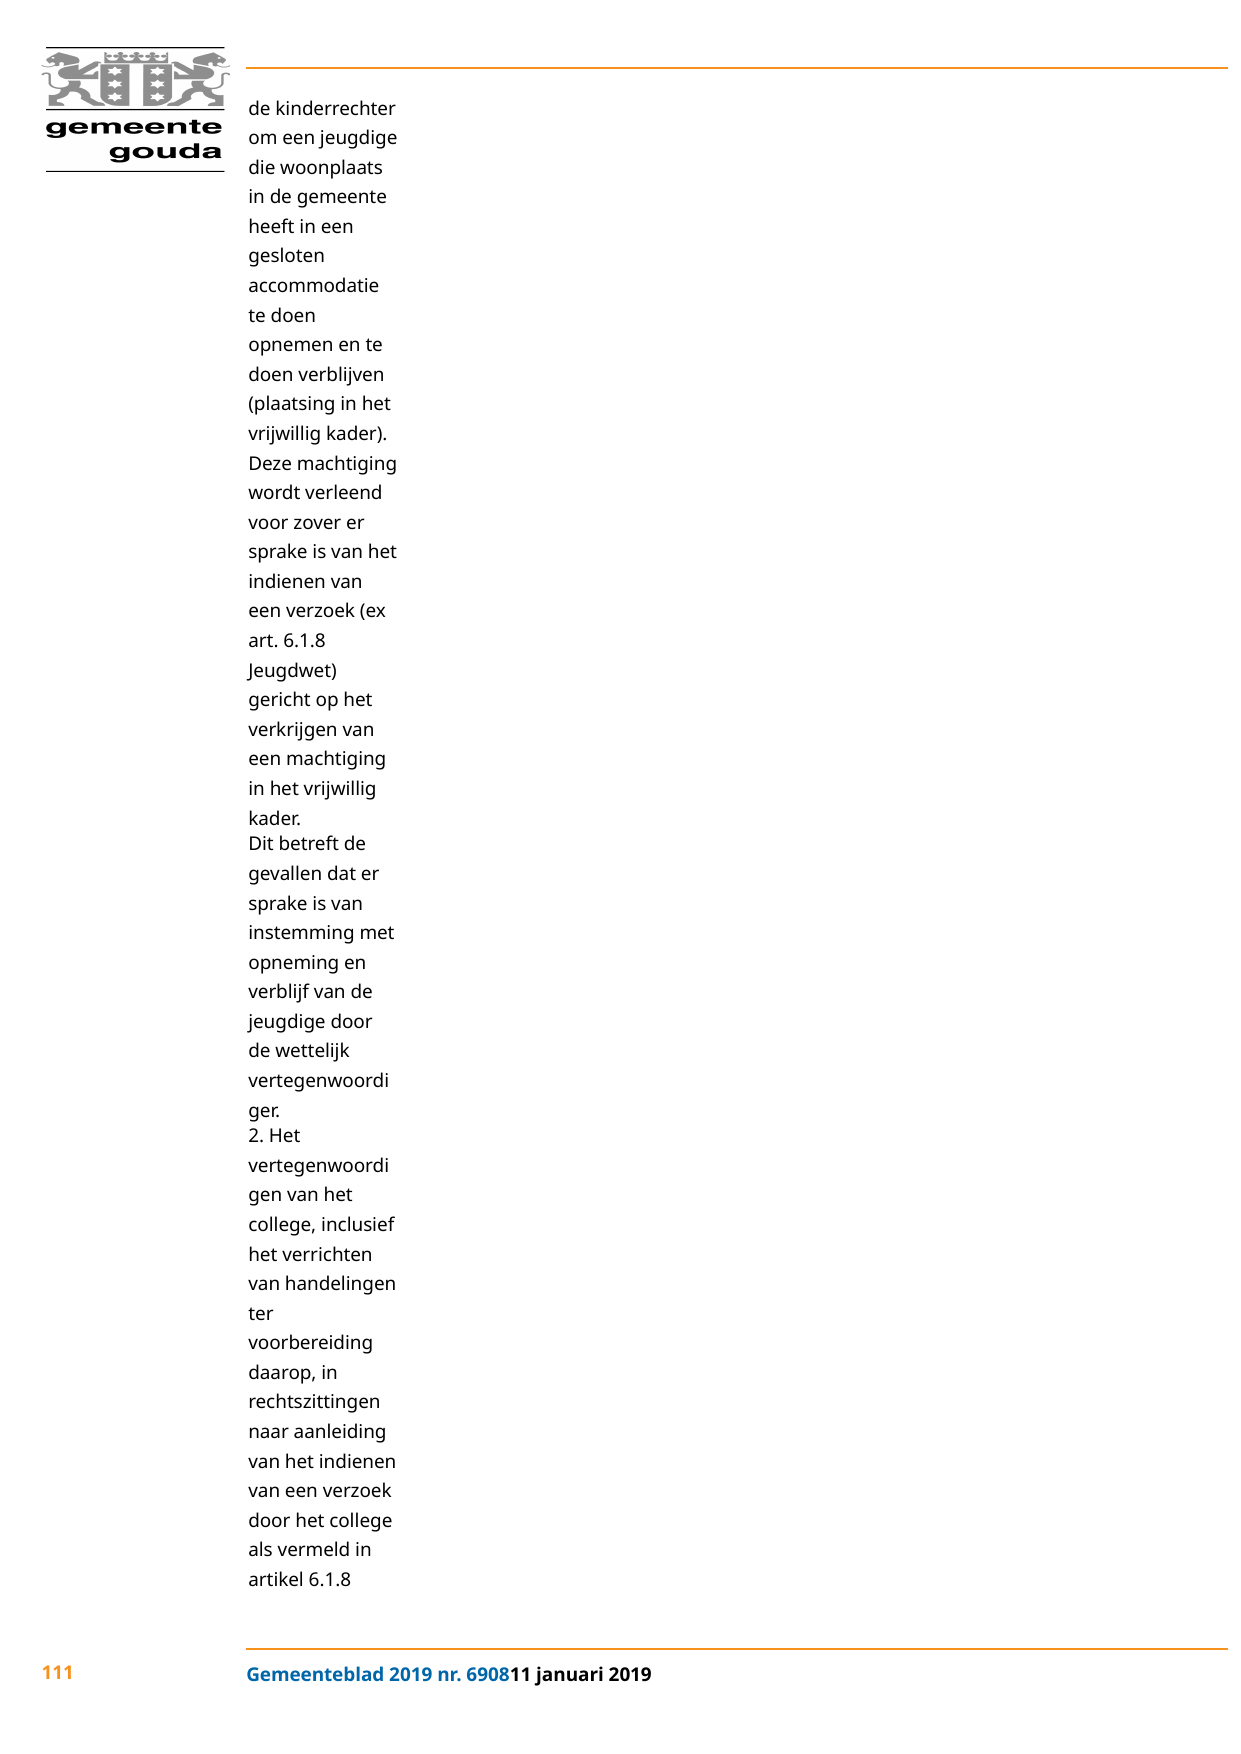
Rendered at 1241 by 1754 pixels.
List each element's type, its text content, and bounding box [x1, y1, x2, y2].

table_cell de kinderrechter om een jeugdige die woonplaats in de gemeente heeft in een gesloten accommodatie te doen opnemen en te doen verblijven (plaatsing in het vrijwillig kader). Deze machtiging wordt verleend voor zover er sprake is van het indienen van een verzoek (ex art. 6.1.8 Jeugdwet) gericht op het verkrijgen van een machtiging in het vrijwillig kader. [248, 95, 398, 831]
table_cell Dit betreft de gevallen dat er sprake is van instemming met opneming en verblijf van de jeugdige door de wettelijk vertegenwoordiger. [248, 831, 398, 1122]
table_cell 2. Het vertegenwoordigen van het college, inclusief het verrichten van handelingen ter voorbereiding daarop, in rechtszittingen naar aanleiding van het indienen van een verzoek door het college als vermeld in artikel 6.1.8 [248, 1123, 398, 1592]
picture [41, 47, 231, 172]
